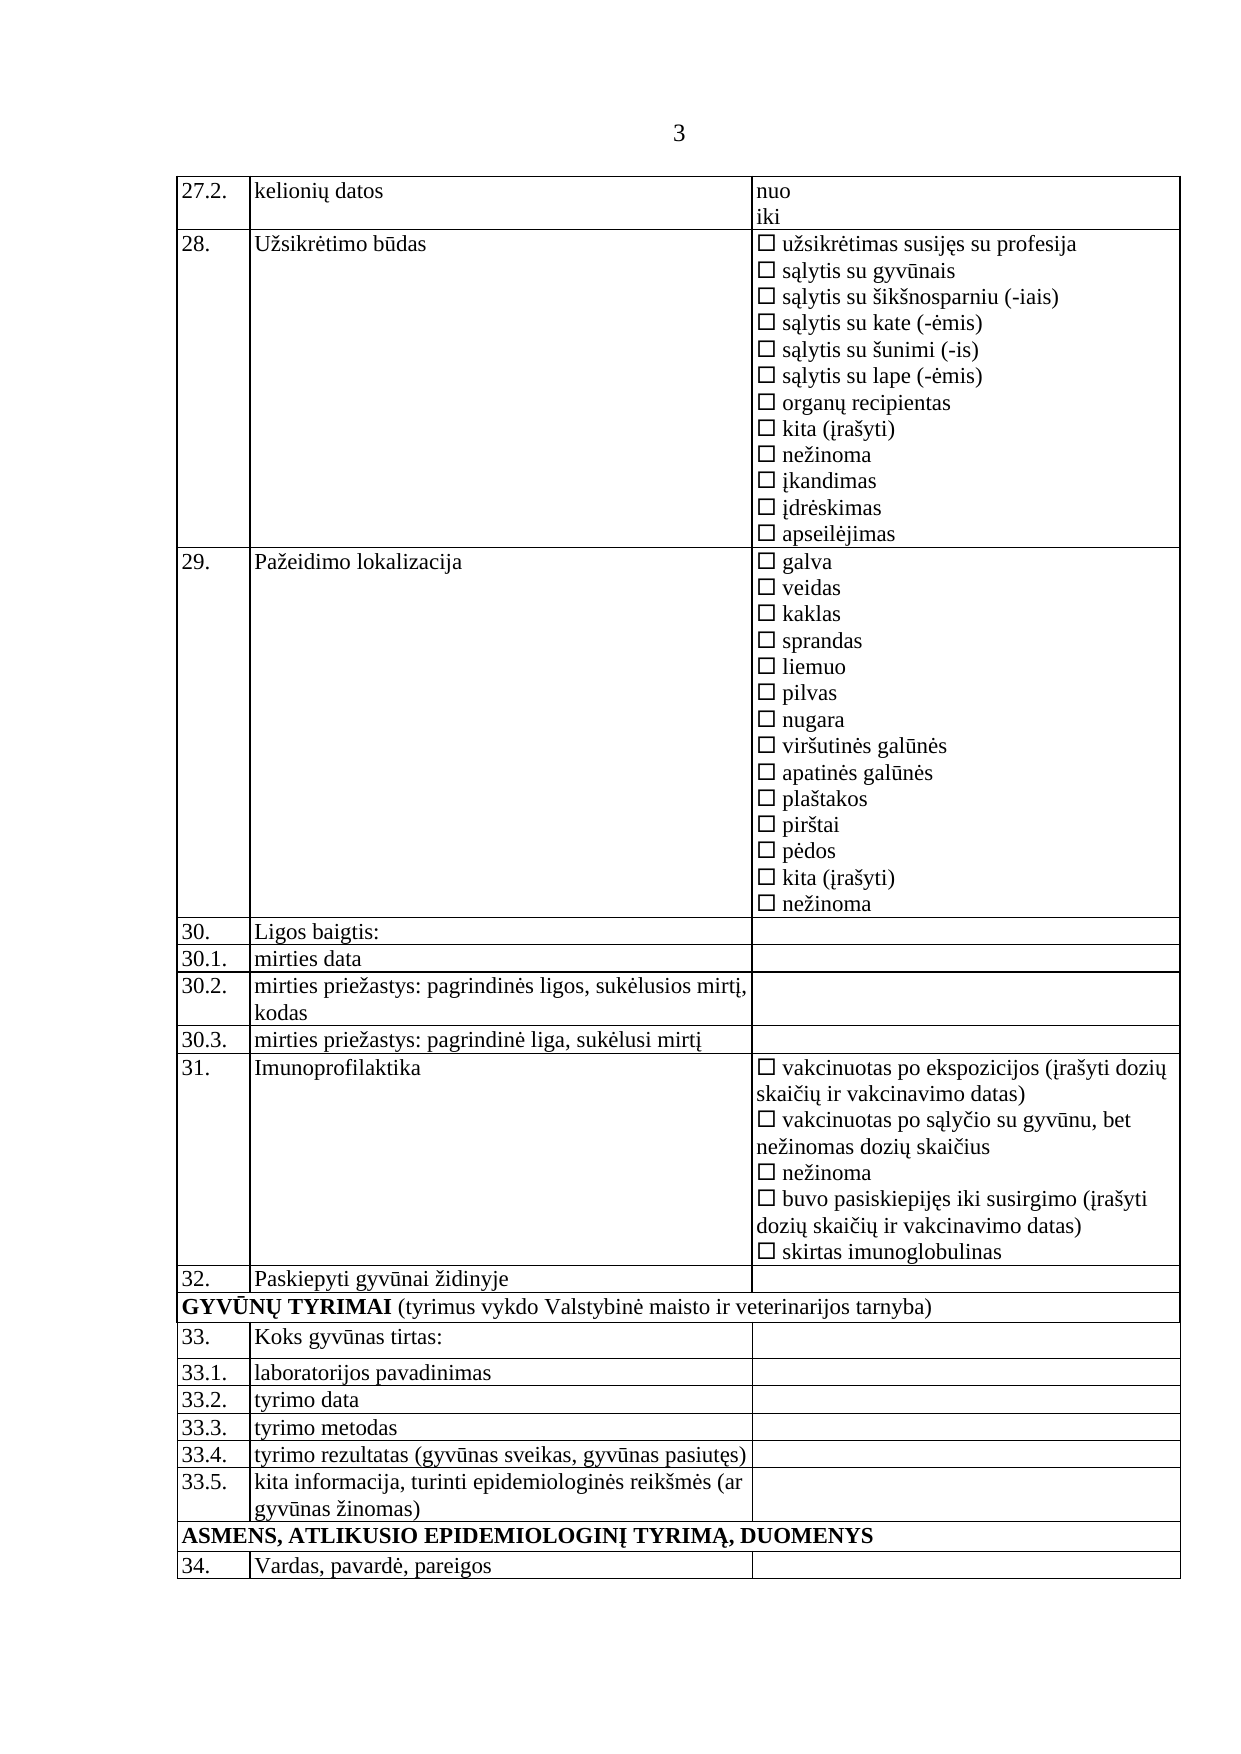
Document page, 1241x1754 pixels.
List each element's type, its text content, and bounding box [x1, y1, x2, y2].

table_cell [753, 1359, 1180, 1385]
table_cell 33.3. [178, 1414, 249, 1440]
table_cell 28. [178, 230, 249, 547]
table_cell [753, 1468, 1180, 1521]
table_cell 30.1. [178, 945, 249, 971]
table_cell [753, 918, 1179, 944]
table_cell [753, 1026, 1179, 1053]
table_cell [753, 1441, 1180, 1467]
table_cell 32. [178, 1266, 249, 1292]
table_cell nuo iki [753, 177, 1179, 229]
table_cell 31. [178, 1054, 249, 1264]
table_cell kita informacija, turinti epidemiologinės reikšmės (ar gyvūnas žinomas) [251, 1468, 752, 1521]
table_cell [753, 973, 1179, 1025]
table_cell Pažeidimo lokalizacija [251, 548, 751, 917]
table_cell [753, 1323, 1180, 1358]
table_cell 34. [178, 1552, 249, 1578]
table_cell [753, 1414, 1180, 1440]
table_cell [753, 1386, 1180, 1412]
table_cell tyrimo metodas [251, 1414, 752, 1440]
table_cell tyrimo data [251, 1386, 752, 1412]
table_cell Vardas, pavardė, pareigos [251, 1552, 752, 1578]
table_cell 30. [178, 918, 249, 944]
table_cell GYVŪNŲ TYRIMAI (tyrimus vykdo Valstybinė maisto ir veterinarijos tarnyba) [178, 1293, 1179, 1322]
table_cell 30.3. [178, 1026, 249, 1053]
table_cell 33.4. [178, 1441, 249, 1467]
table_cell tyrimo rezultatas (gyvūnas sveikas, gyvūnas pasiutęs) [251, 1441, 752, 1467]
table_cell Paskiepyti gyvūnai židinyje [251, 1266, 751, 1292]
table_cell [753, 945, 1179, 971]
table_cell  vakcinuotas po ekspozicijos (įrašyti dozių skaičių ir vakcinavimo datas)  vakcinuotas po sąlyčio su gyvūnu, bet nežinomas dozių skaičius  nežinoma  buvo pasiskiepijęs iki susirgimo (įrašyti dozių skaičių ir vakcinavimo datas)  skirtas imunoglobulinas [753, 1054, 1179, 1264]
table_cell Užsikrėtimo būdas [251, 230, 751, 547]
table_cell ASMENS, ATLIKUSIO EPIDEMIOLOGINĮ TYRIMĄ, DUOMENYS [178, 1522, 1180, 1551]
table_cell mirties data [251, 945, 751, 971]
table_cell Imunoprofilaktika [251, 1054, 751, 1264]
table_cell 30.2. [178, 973, 249, 1025]
table_cell 33.2. [178, 1386, 249, 1412]
table_cell  užsikrėtimas susijęs su profesija  sąlytis su gyvūnais  sąlytis su šikšnosparniu (-iais)  sąlytis su kate (-ėmis)  sąlytis su šunimi (-is)  sąlytis su lape (-ėmis)  organų recipientas  kita (įrašyti)  nežinoma  įkandimas  įdrėskimas  apseilėjimas [753, 230, 1179, 547]
table_cell [753, 1552, 1180, 1578]
table_cell  galva  veidas  kaklas  sprandas  liemuo  pilvas  nugara  viršutinės galūnės  apatinės galūnės  plaštakos  pirštai  pėdos  kita (įrašyti)  nežinoma [753, 548, 1179, 917]
table_cell laboratorijos pavadinimas [251, 1359, 752, 1385]
table_cell 27.2. [178, 177, 249, 229]
table_cell 29. [178, 548, 249, 917]
table_cell 33.1. [178, 1359, 249, 1385]
table_cell kelionių datos [251, 177, 751, 229]
table_cell 33. [178, 1323, 249, 1358]
table_cell Ligos baigtis: [251, 918, 751, 944]
table_cell mirties priežastys: pagrindinės ligos, sukėlusios mirtį, kodas [251, 973, 751, 1025]
table_cell Koks gyvūnas tirtas: [251, 1323, 752, 1358]
table_cell 33.5. [178, 1468, 249, 1521]
table_cell mirties priežastys: pagrindinė liga, sukėlusi mirtį [251, 1026, 751, 1053]
table_cell [753, 1266, 1179, 1292]
